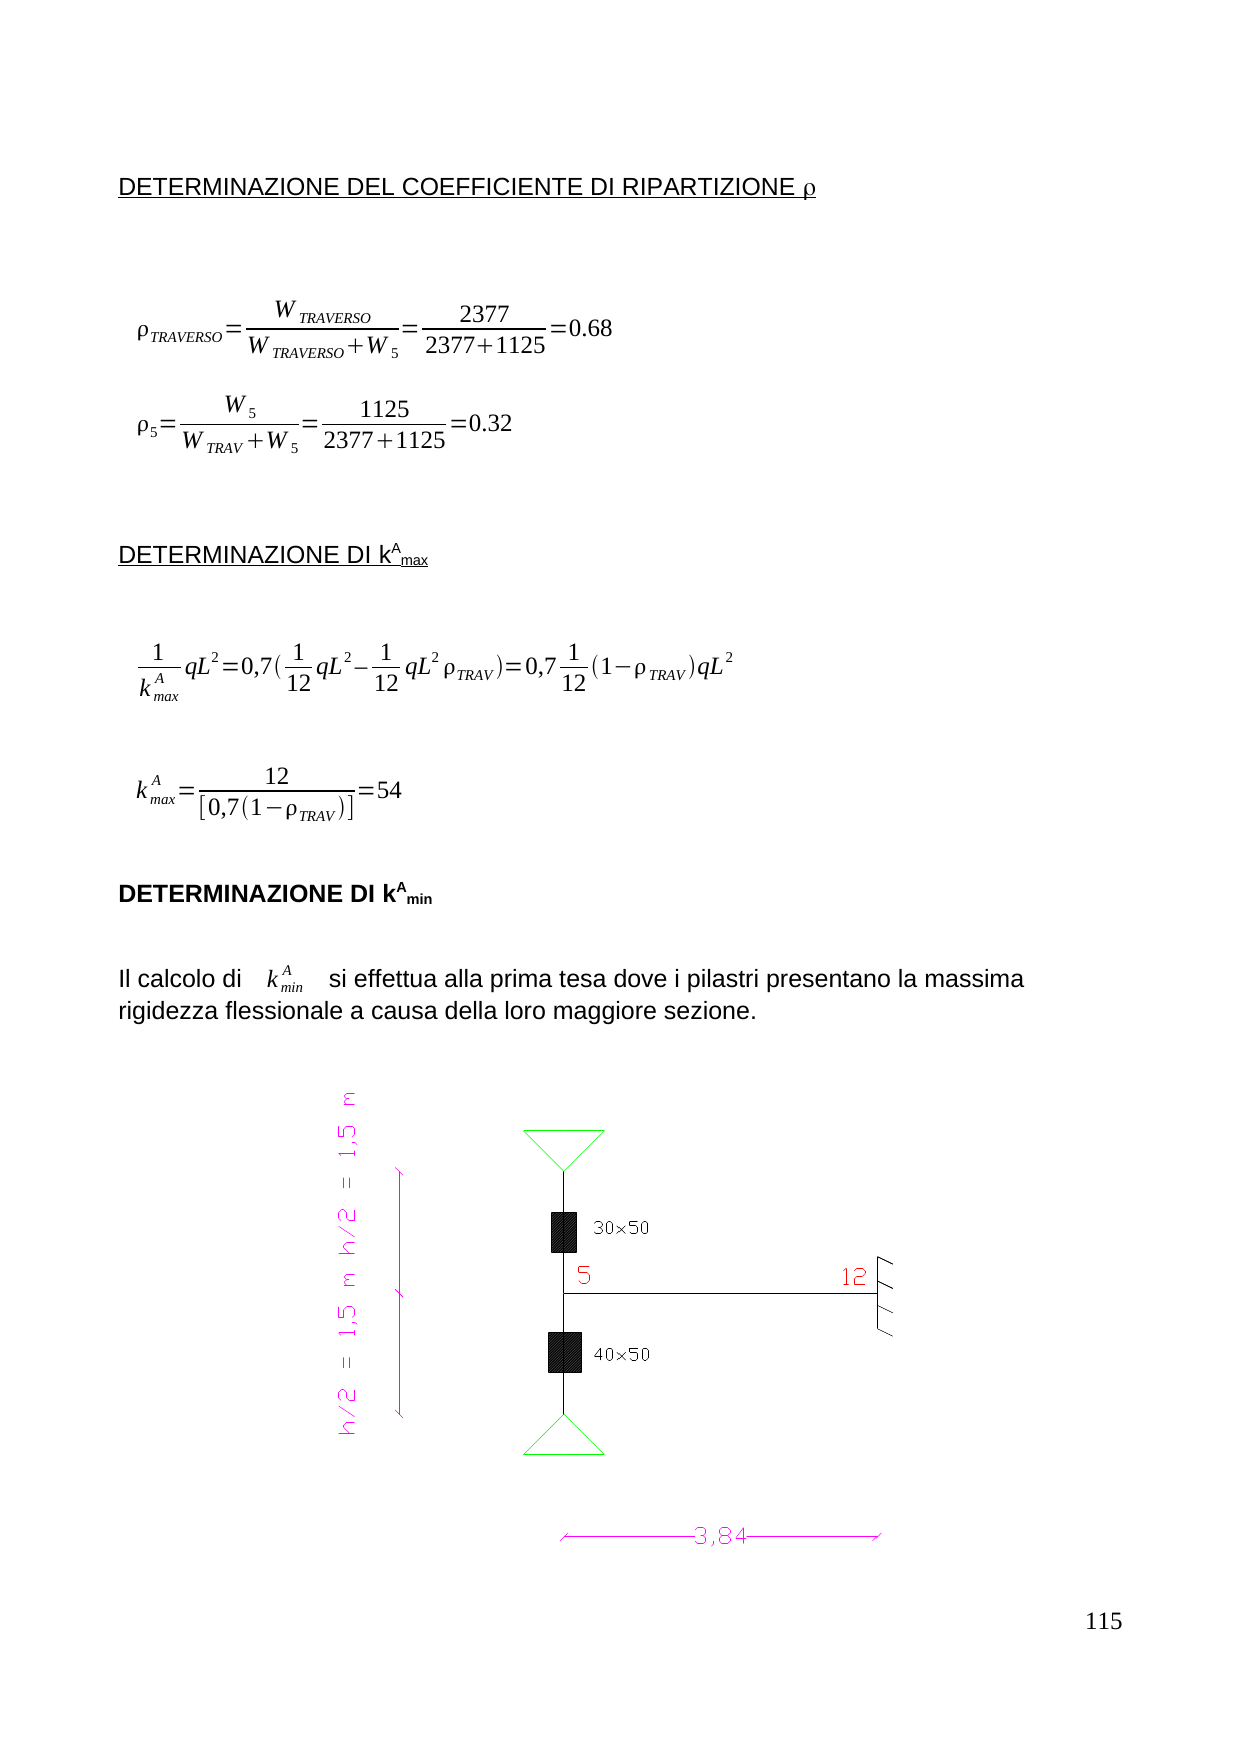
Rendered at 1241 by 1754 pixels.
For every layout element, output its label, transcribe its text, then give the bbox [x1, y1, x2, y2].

subtitle DETERMINAZIONE DI kAmin [118, 879, 1122, 907]
subtitle DETERMINAZIONE DEL COEFFICIENTE DI RIPARTIZIONE r [118, 172, 1122, 201]
subtitle DETERMINAZIONE DI kAmax [118, 540, 1122, 568]
text Il calcolo di si effettua alla prima tesa dove i pilastri presentano la massima rigidezza flessionale a causa della loro maggiore sezione. [118, 961, 1122, 1025]
